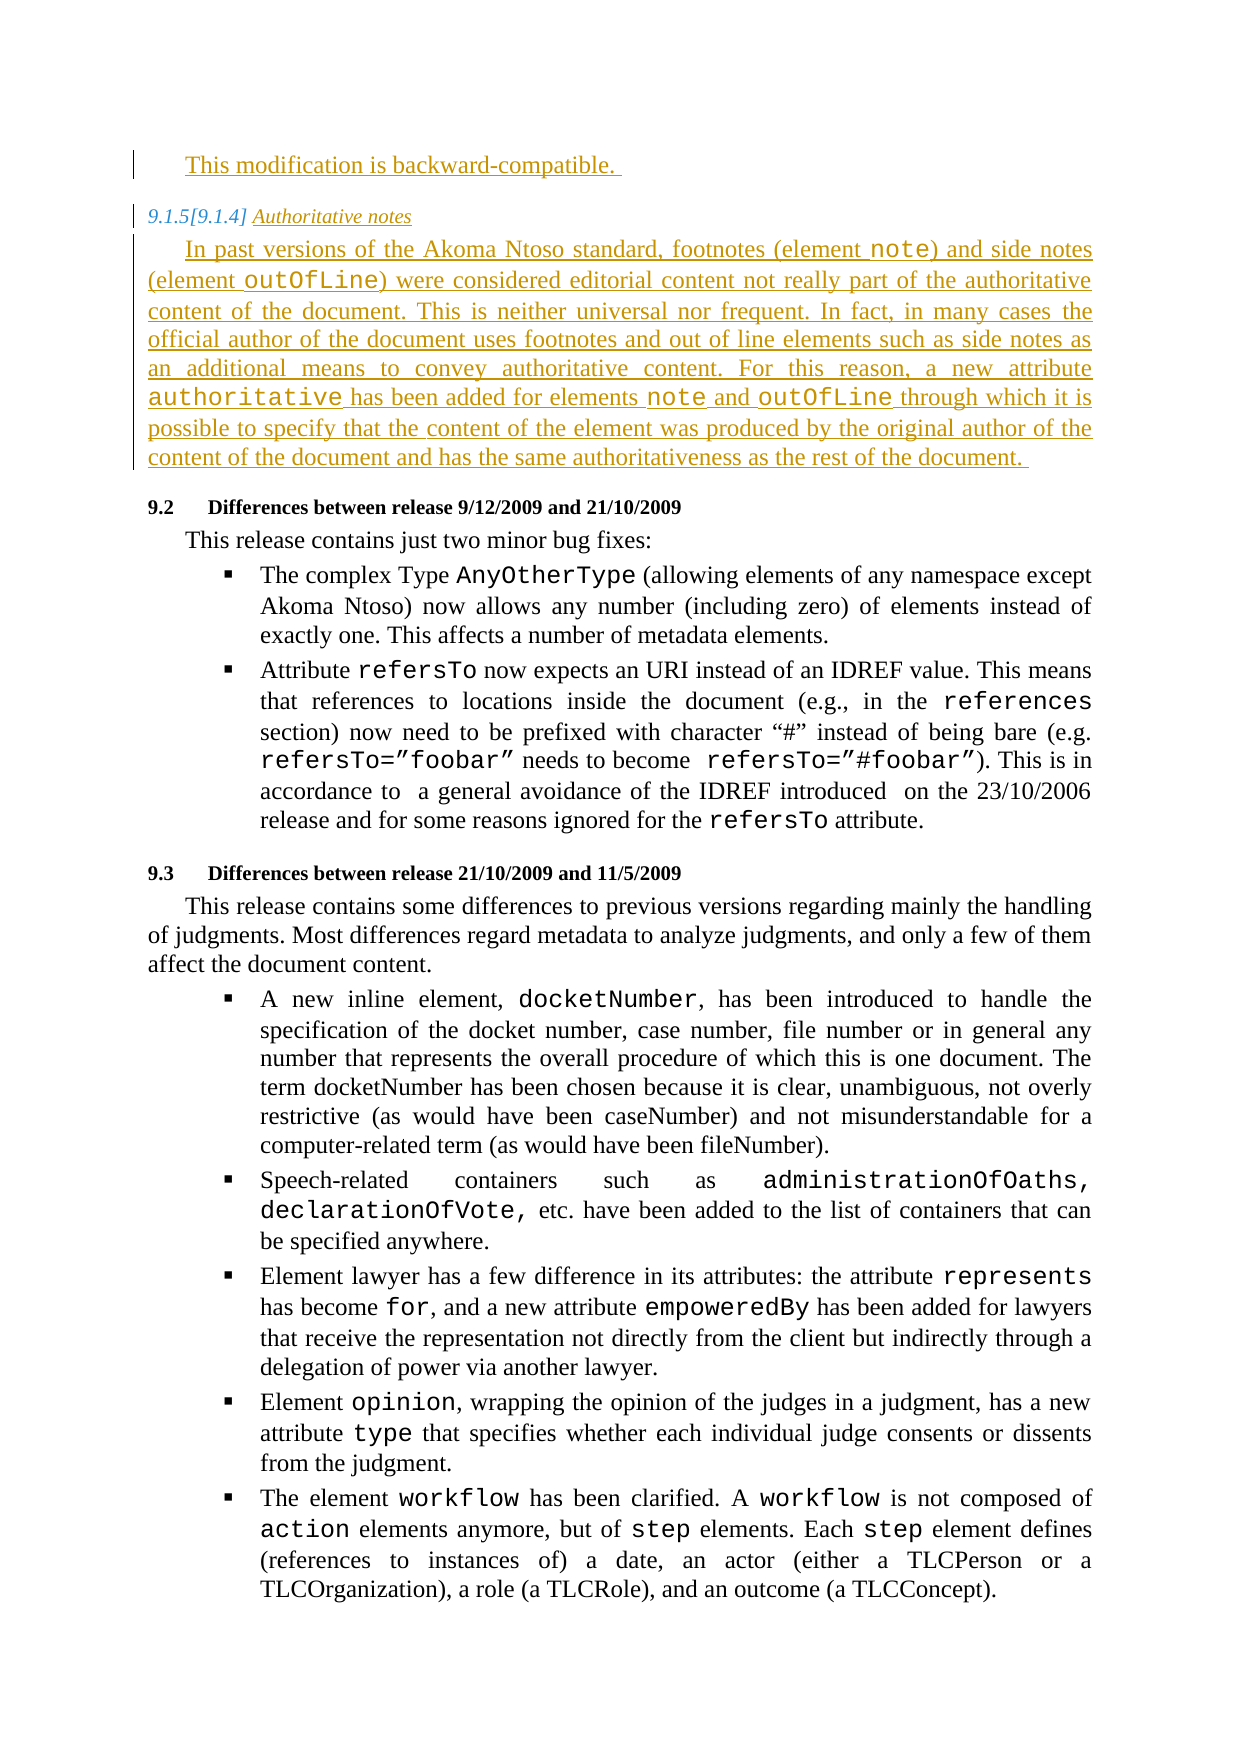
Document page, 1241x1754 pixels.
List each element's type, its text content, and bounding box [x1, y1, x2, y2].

text This modification is backward-compatible. [148, 150, 1092, 179]
list Element lawyer has a few difference in its attributes: the attribute represents has become for, and a new attribute empoweredBy has been added for lawyers that receive the representation not directly from the client but indirectly through a delegation of power via another lawyer. [222, 1261, 1092, 1381]
text official author of the document uses footnotes and out of line elements such as side notes as [148, 322, 1092, 349]
list Speech-related containers such as administrationOfOaths, declarationOfVote, etc. have been added to the list of containers that can be specified anywhere. [222, 1165, 1092, 1255]
text authoritative has been added for elements note and outOfLine through which it is possible to specify that the content of the element was produced by the original author of the [148, 380, 1092, 438]
list The element workflow has been clarified. A workflow is not composed of action elements anymore, but of step elements. Each step element defines (references to instances of) a date, an actor (either a TLCPerson or a TLCOrganization), a role (a TLCRole), and an outcome (a TLCConcept). [222, 1483, 1092, 1603]
subtitle Differences between release 21/10/2009 and 11/5/2009 [148, 861, 1092, 885]
text In past versions of the Akoma Ntoso standard, footnotes (element note) and side notes (element outOfLine) were considered editorial content not really part of the authoritative [148, 234, 1092, 291]
list The complex Type AnyOtherType (allowing elements of any namespace except Akoma Ntoso) now allows any number (including zero) of elements instead of exactly one. This affects a number of metadata elements. [222, 561, 1092, 649]
list A new inline element, docketNumber, has been introduced to handle the specification of the docket number, case number, file number or in general any number that represents the overall procedure of which this is one document. The term docketNumber has been chosen because it is clear, unambiguous, not overly restrictive (as would have been caseNumber) and not misunderstandable for a computer-related term (as would have been fileNumber). [222, 984, 1092, 1158]
list Element opinion, wrapping the opinion of the judges in a judgment, has a new attribute type that specifies whether each individual judge consents or dissents from the judgment. [222, 1387, 1092, 1477]
text This release contains just two minor bug fixes: [148, 526, 1092, 554]
list Attribute refersTo now expects an URI instead of an IDREF value. This means that references to locations inside the document (e.g., in the references section) now need to be prefixed with character “#” instead of being bare (e.g. refersTo=”foobar” needs to become refersTo=”#foobar”). This is in accordance to a general avoidance of the IDREF introduced on the 23/10/2006 release and for some reasons ignored for the refersTo attribute. [222, 655, 1092, 836]
subtitle Differences between release 9/12/2009 and 21/10/2009 [148, 495, 1092, 519]
subtitle Authoritative notes [148, 204, 1092, 228]
text content of the document and has the same authoritativeness as the rest of the document. [148, 439, 1092, 470]
text This release contains some differences to previous versions regarding mainly the handling of judgments. Most differences regard metadata to analyze judgments, and only a few of them affect the document content. [148, 891, 1092, 978]
text content of the document. This is neither universal nor frequent. In fact, in many cases the [148, 291, 1092, 321]
text an additional means to convey authoritative content. For this reason, a new attribute [148, 351, 1092, 378]
